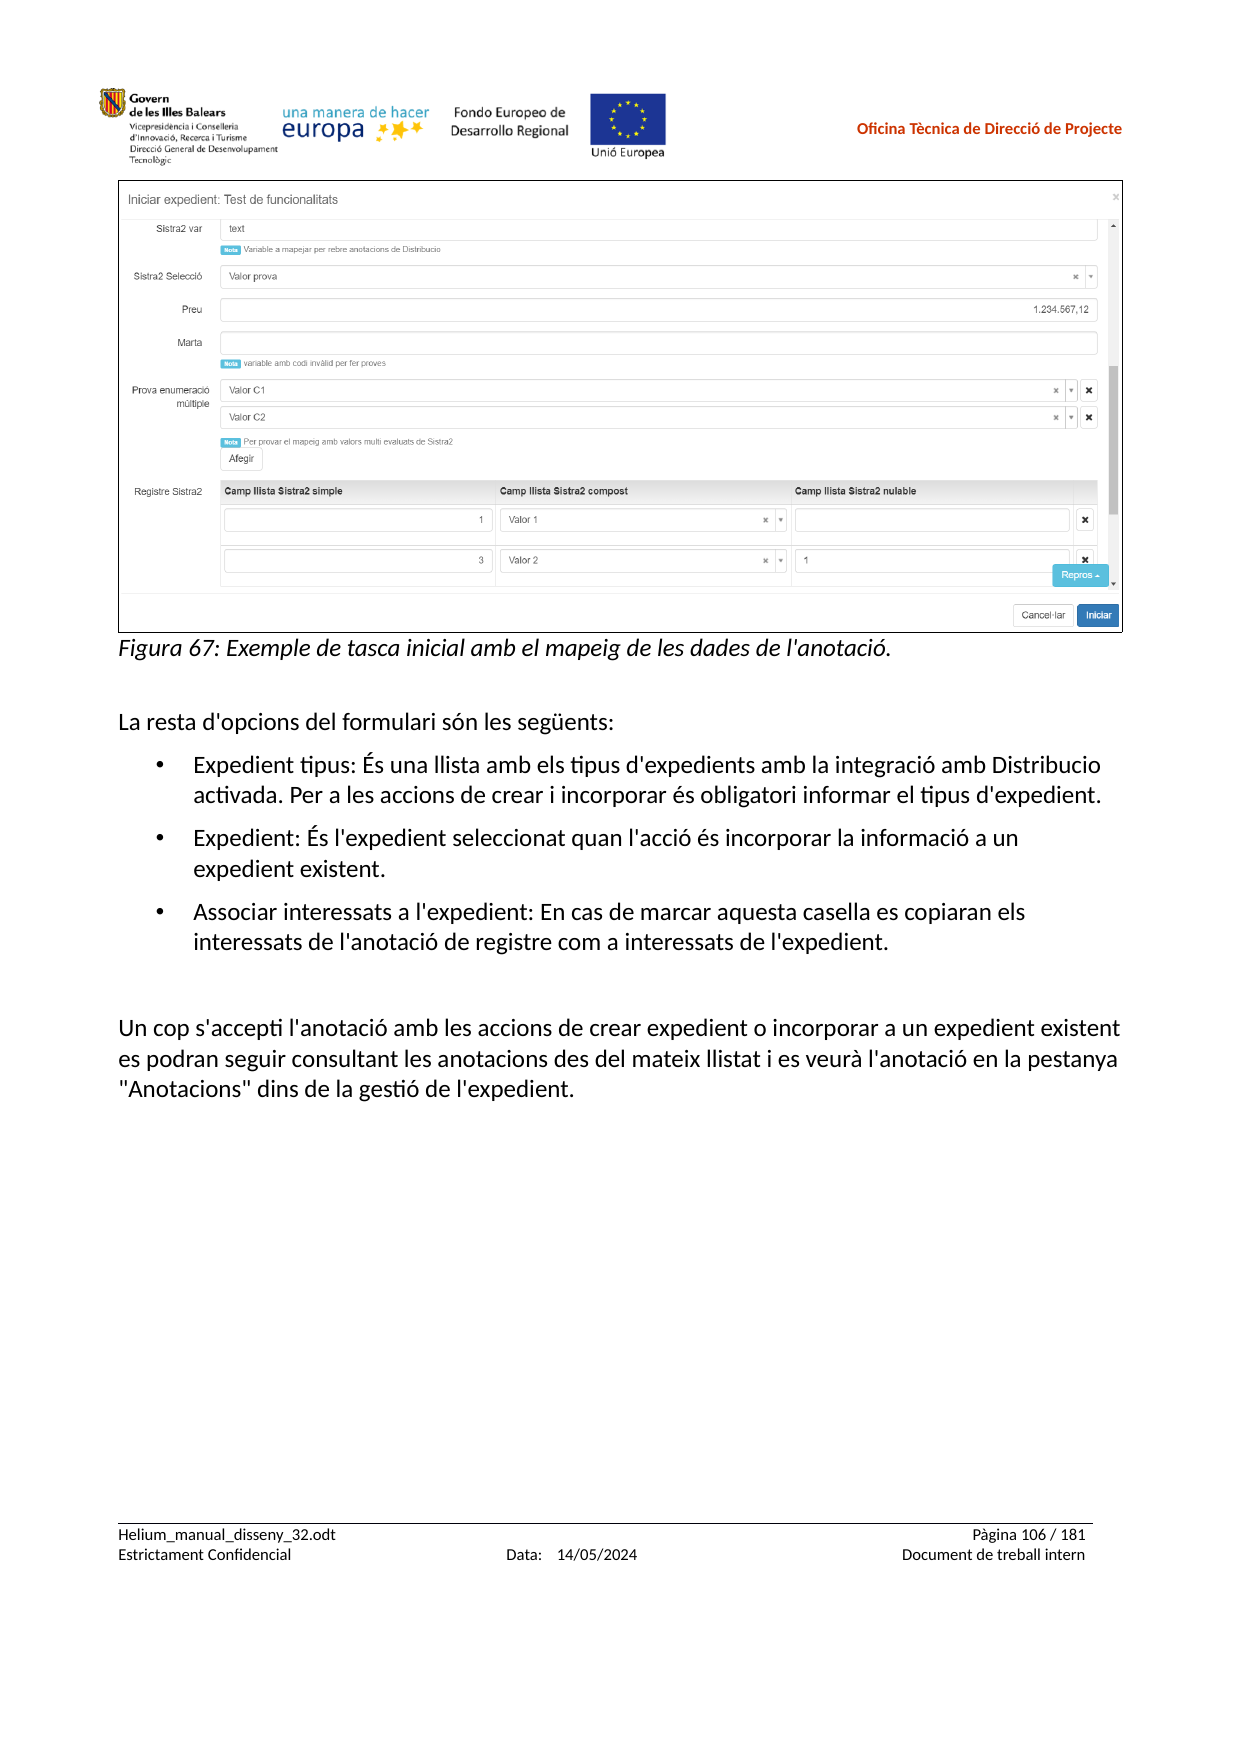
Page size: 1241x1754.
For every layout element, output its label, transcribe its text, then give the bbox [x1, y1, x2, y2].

text La resta d'opcions del formulari són les següents: [118, 706, 1122, 736]
picture [99, 87, 668, 166]
text [119, 181, 1122, 632]
list Expedient: És l'expedient seleccionat quan l'acció és incorporar la informació a un expedient existent. [156, 822, 1122, 883]
text Un cop s'accepti l'anotació amb les accions de crear expedient o incorporar a un expedient existent es podran seguir consultant les anotacions des del mateix llistat i es veurà l'anotació en la pestanya "Anotacions" dins de la gestió de l'expedient. [118, 1012, 1122, 1104]
list Expedient tipus: És una llista amb els tipus d'expedients amb la integració amb Distribucio activada. Per a les accions de crear i incorporar és obligatori informar el tipus d'expedient. [156, 749, 1122, 810]
picture [121, 183, 1119, 630]
list Associar interessats a l'expedient: En cas de marcar aquesta casella es copiaran els interessats de l'anotació de registre com a interessats de l'expedient. [156, 896, 1122, 957]
text Figura 67: Exemple de tasca inicial amb el mapeig de les dades de l'anotació. [118, 633, 1122, 663]
